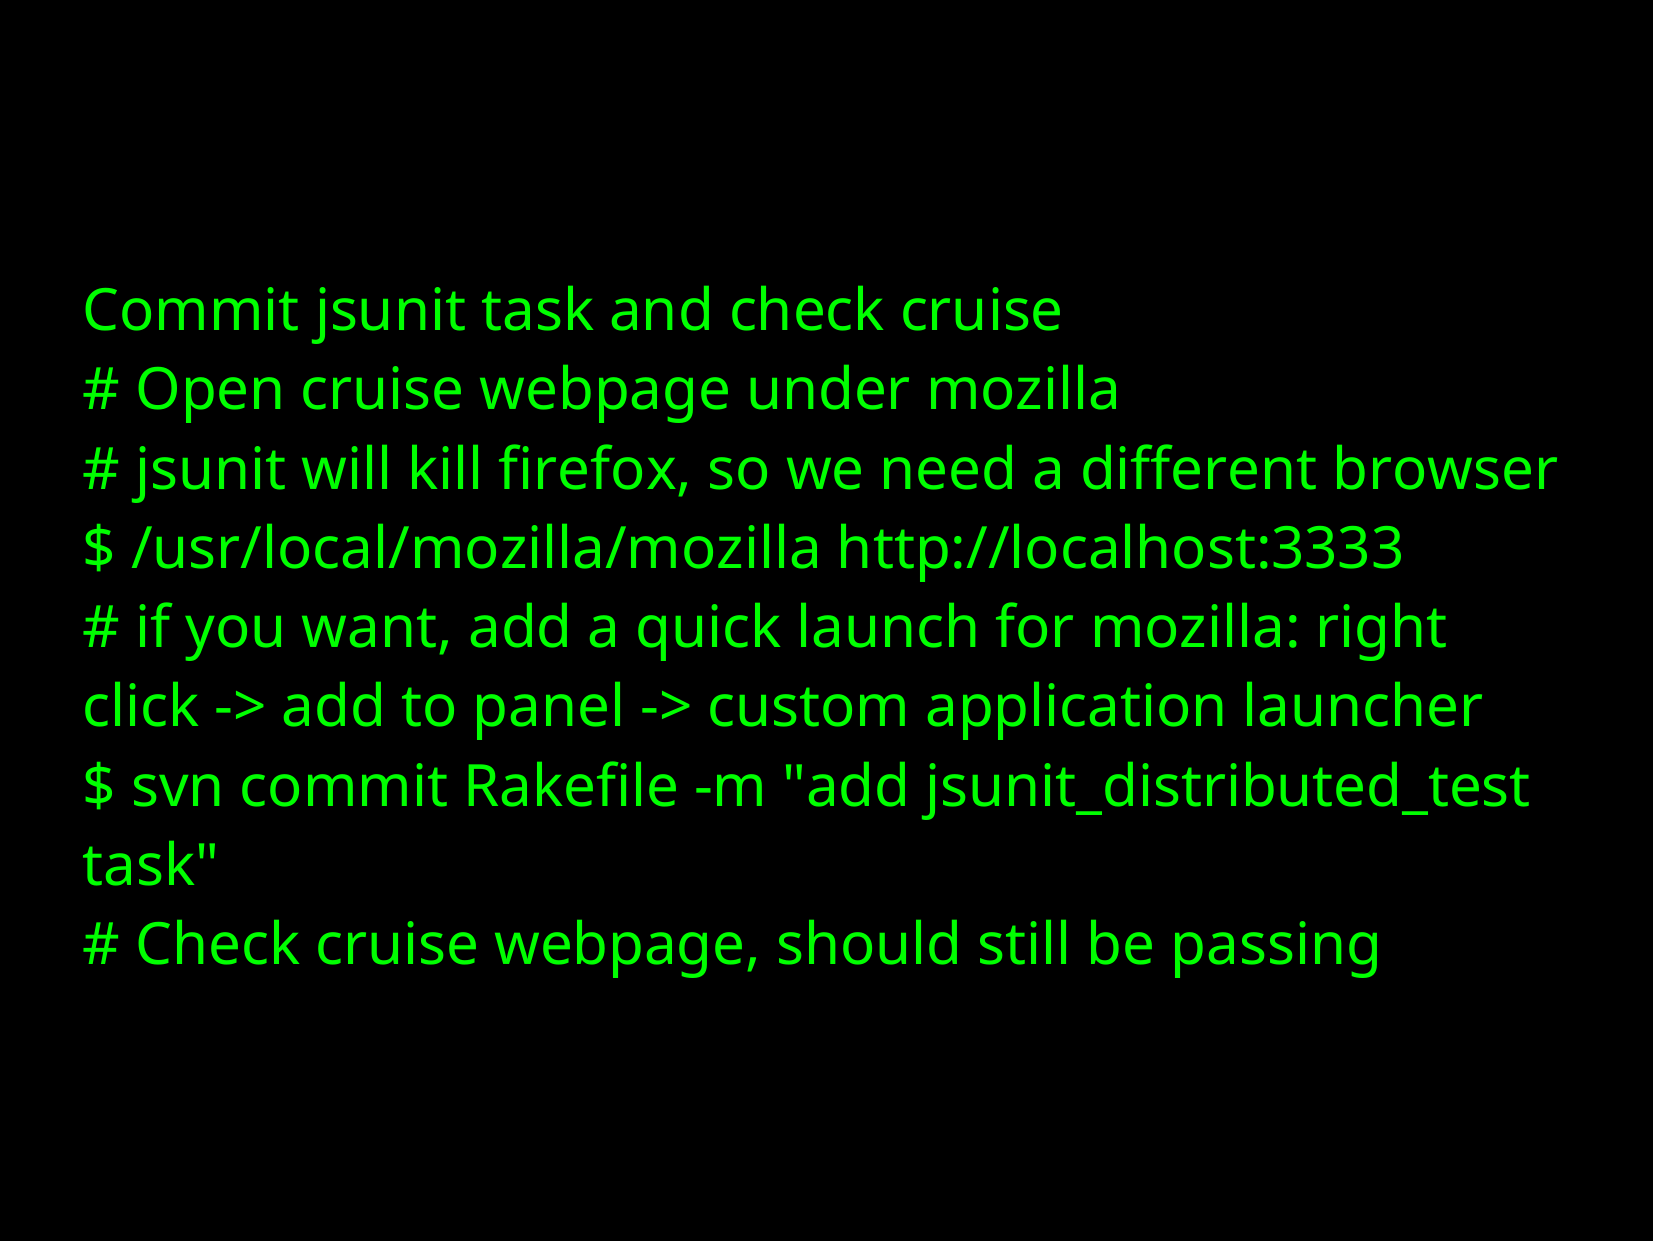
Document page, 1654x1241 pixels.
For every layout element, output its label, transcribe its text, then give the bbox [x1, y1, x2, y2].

title Commit jsunit task and check cruise # Open cruise webpage under mozilla # jsunit will kill firefox, so we need a different browser $ /usr/local/mozilla/mozilla http://localhost:3333 # if you want, add a quick launch for mozilla: right click -> add to panel -> custom application launcher $ svn commit Rakefile -m "add jsunit_distributed_test task" # Check cruise webpage, should still be passing [82, 49, 1571, 1201]
